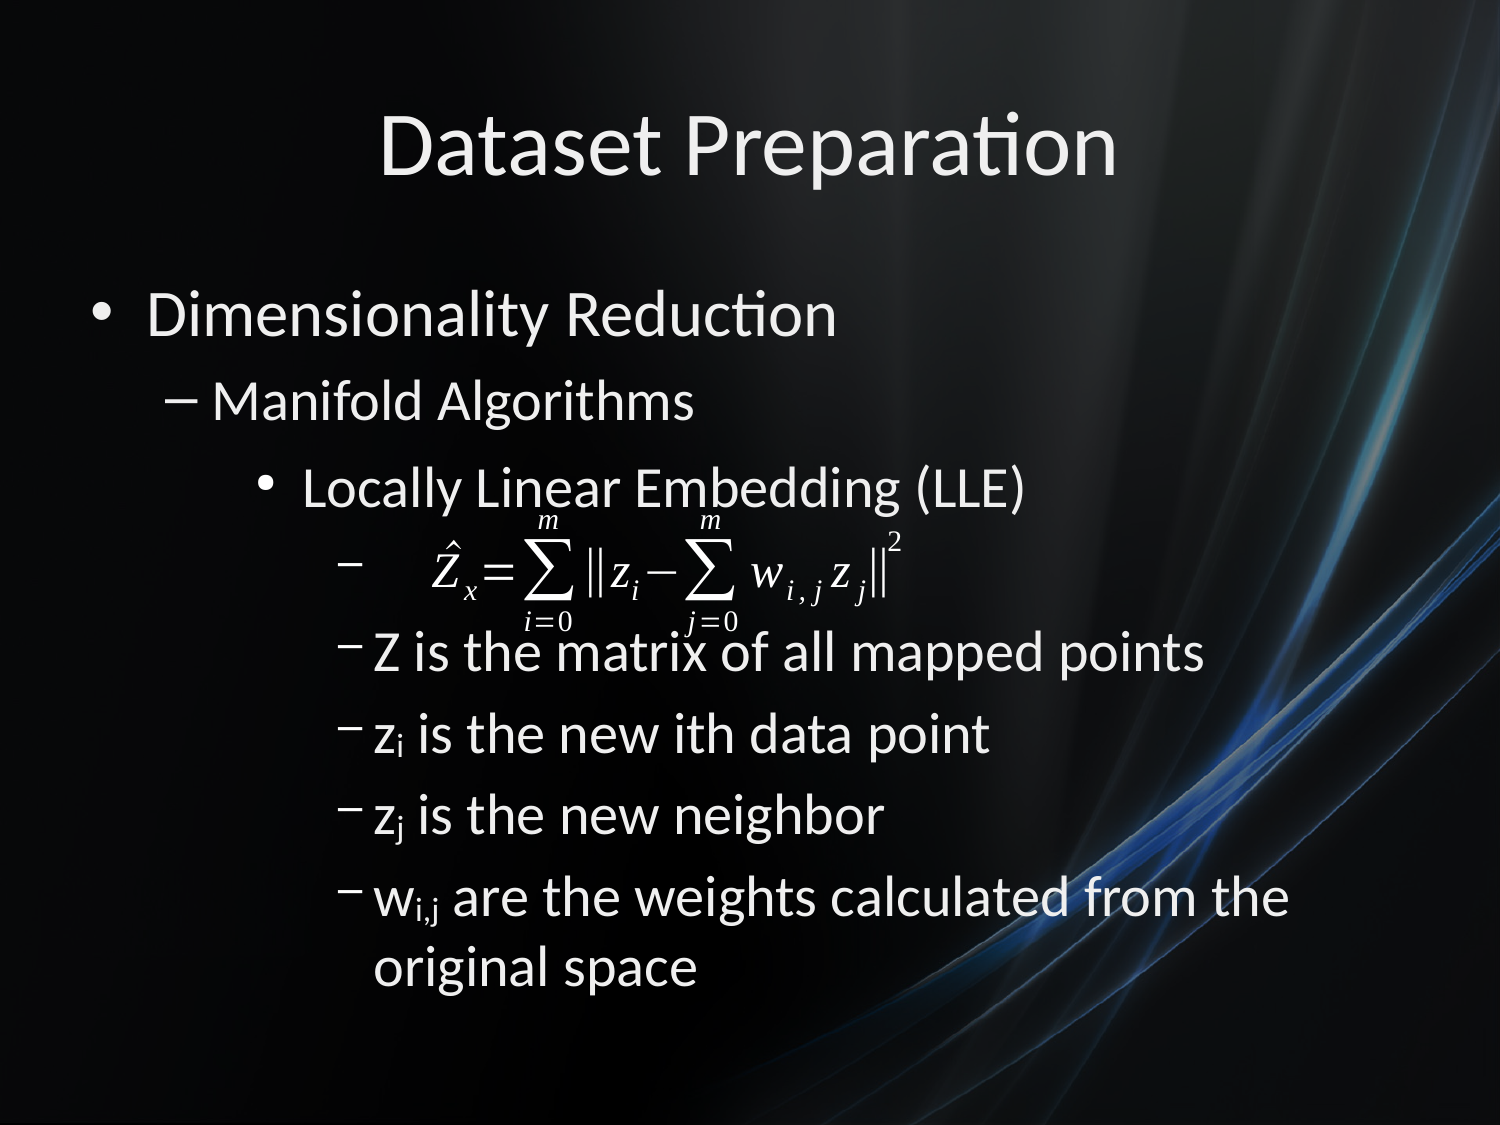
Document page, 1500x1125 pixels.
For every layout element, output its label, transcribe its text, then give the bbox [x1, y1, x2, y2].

title Dataset Preparation [75, 45, 1425, 233]
chart [423, 503, 908, 639]
picture [0, 0, 1500, 1125]
list Dimensionality Reduction Manifold Algorithms Locally Linear Embedding (LLE) Z is the matrix of all mapped points zi is the new ith data point zj is the new neighbor wi,j are the weights calculated from the original space [75, 262, 1425, 1005]
